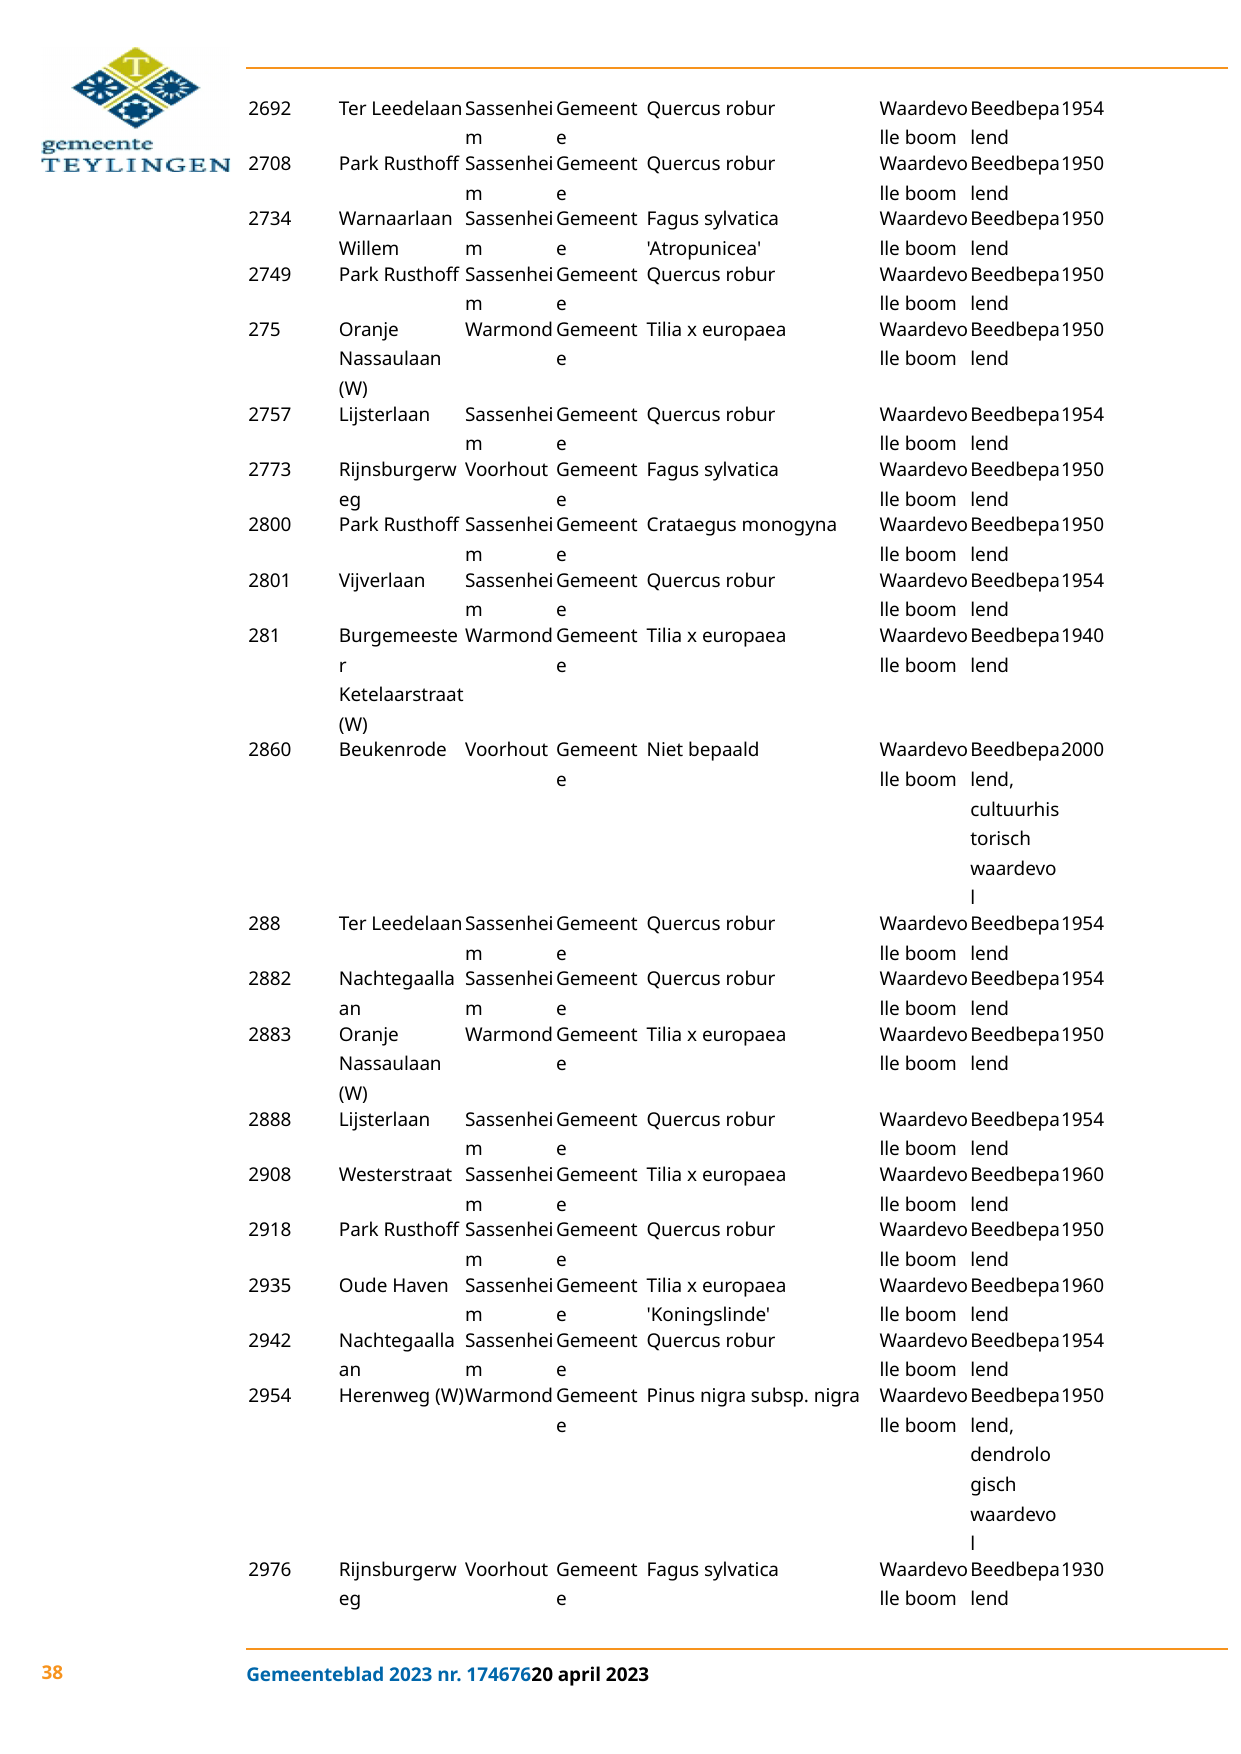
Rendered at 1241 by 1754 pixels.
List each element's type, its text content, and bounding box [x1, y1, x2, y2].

table_cell Tilia x europaea [646, 1021, 879, 1106]
table_cell Sassenheim [465, 1216, 556, 1272]
table_cell Waardevolle boom [879, 401, 970, 456]
table_cell Fagus sylvatica [646, 456, 879, 512]
table_cell Quercus robur [646, 1216, 879, 1272]
table_cell 1954 [1061, 1106, 1152, 1161]
table_cell Quercus robur [646, 966, 879, 1021]
table_cell 1960 [1061, 1272, 1152, 1327]
table_cell 1960 [1061, 1161, 1152, 1216]
table_cell Gemeente [556, 1216, 646, 1272]
table_cell Beedbepalend [970, 910, 1061, 966]
table_cell Warmond [465, 622, 556, 737]
table_cell 2757 [248, 401, 339, 456]
table_cell Gemeente [556, 567, 646, 622]
table_cell Beedbepalend [970, 1327, 1061, 1382]
table_cell Beedbepalend [970, 401, 1061, 456]
table_cell Waardevolle boom [879, 1161, 970, 1216]
table_cell Sassenheim [465, 1161, 556, 1216]
table_cell Gemeente [556, 401, 646, 456]
table_cell 1950 [1061, 316, 1152, 401]
table_cell Waardevolle boom [879, 1327, 970, 1382]
table_cell Beedbepalend [970, 567, 1061, 622]
table_cell Rijnsburgerweg [339, 456, 465, 512]
table_cell 2000 [1061, 737, 1152, 910]
table_cell Pinus nigra subsp. nigra [646, 1383, 879, 1556]
table_cell Waardevolle boom [879, 622, 970, 737]
table_cell 1950 [1061, 205, 1152, 261]
table_cell Gemeente [556, 261, 646, 316]
table_cell 275 [248, 316, 339, 401]
table_cell 2976 [248, 1556, 339, 1611]
table_cell Sassenheim [465, 567, 556, 622]
table_cell Tilia x europaea [646, 622, 879, 737]
table_cell Gemeente [556, 737, 646, 910]
table_cell Quercus robur [646, 95, 879, 150]
table_cell Waardevolle boom [879, 150, 970, 205]
table_cell 1950 [1061, 456, 1152, 512]
table_cell Beedbepalend, cultuurhistorisch waardevol [970, 737, 1061, 910]
table_cell Sassenheim [465, 512, 556, 567]
table_cell Gemeente [556, 1556, 646, 1611]
table_cell Sassenheim [465, 1327, 556, 1382]
table_cell 1954 [1061, 567, 1152, 622]
table_cell Beedbepalend [970, 316, 1061, 401]
table_cell Beedbepalend [970, 261, 1061, 316]
table_cell Waardevolle boom [879, 966, 970, 1021]
table_cell Oranje Nassaulaan (W) [339, 1021, 465, 1106]
table_cell Herenweg (W) [339, 1383, 465, 1556]
table_cell Park Rusthoff [339, 261, 465, 316]
table_cell 1950 [1061, 1216, 1152, 1272]
table_cell Waardevolle boom [879, 1272, 970, 1327]
table_cell Gemeente [556, 456, 646, 512]
table_cell Warmond [465, 1021, 556, 1106]
table_cell Beedbepalend [970, 1021, 1061, 1106]
table_cell Waardevolle boom [879, 1106, 970, 1161]
table_cell Beedbepalend [970, 1216, 1061, 1272]
table_cell Gemeente [556, 1327, 646, 1382]
table_cell Beedbepalend [970, 966, 1061, 1021]
table_cell Beedbepalend [970, 1556, 1061, 1611]
table_cell 2749 [248, 261, 339, 316]
table_cell Tilia x europaea [646, 316, 879, 401]
table_cell Nachtegaallaan [339, 1327, 465, 1382]
table_cell Gemeente [556, 1383, 646, 1556]
table_cell 2888 [248, 1106, 339, 1161]
table_cell Waardevolle boom [879, 456, 970, 512]
table_cell Quercus robur [646, 1327, 879, 1382]
table_cell Waardevolle boom [879, 1021, 970, 1106]
table_cell Gemeente [556, 316, 646, 401]
table_cell Tilia x europaea 'Koningslinde' [646, 1272, 879, 1327]
table_cell 1954 [1061, 910, 1152, 966]
table_cell 2954 [248, 1383, 339, 1556]
table_cell 2860 [248, 737, 339, 910]
table_cell 281 [248, 622, 339, 737]
table_cell Warnaarlaan Willem [339, 205, 465, 261]
table_cell Park Rusthoff [339, 150, 465, 205]
table_cell Sassenheim [465, 95, 556, 150]
table_cell 2800 [248, 512, 339, 567]
table_cell 2942 [248, 1327, 339, 1382]
table_cell Gemeente [556, 1161, 646, 1216]
table_cell 1954 [1061, 1327, 1152, 1382]
table_cell 2708 [248, 150, 339, 205]
table_cell 1930 [1061, 1556, 1152, 1611]
table_cell 1940 [1061, 622, 1152, 737]
table_cell Waardevolle boom [879, 261, 970, 316]
table_cell Fagus sylvatica 'Atropunicea' [646, 205, 879, 261]
table_cell Warmond [465, 1383, 556, 1556]
table_cell Beedbepalend [970, 1272, 1061, 1327]
table_cell Quercus robur [646, 150, 879, 205]
table_cell Sassenheim [465, 966, 556, 1021]
table_cell Waardevolle boom [879, 95, 970, 150]
table_cell Beedbepalend [970, 1106, 1061, 1161]
table_cell Waardevolle boom [879, 910, 970, 966]
table_cell Quercus robur [646, 567, 879, 622]
table_cell Rijnsburgerweg [339, 1556, 465, 1611]
table_cell 1954 [1061, 401, 1152, 456]
table_cell Tilia x europaea [646, 1161, 879, 1216]
table_cell 1954 [1061, 966, 1152, 1021]
table_cell 288 [248, 910, 339, 966]
table_cell Waardevolle boom [879, 1556, 970, 1611]
table_cell Lijsterlaan [339, 1106, 465, 1161]
table_cell Voorhout [465, 456, 556, 512]
table_cell Waardevolle boom [879, 1383, 970, 1556]
table_cell Ter Leedelaan [339, 95, 465, 150]
table_cell Crataegus monogyna [646, 512, 879, 567]
table_cell Gemeente [556, 1272, 646, 1327]
table_cell Sassenheim [465, 1272, 556, 1327]
table_cell Gemeente [556, 622, 646, 737]
table_cell Burgemeester Ketelaarstraat (W) [339, 622, 465, 737]
table_cell Park Rusthoff [339, 512, 465, 567]
table_cell Ter Leedelaan [339, 910, 465, 966]
table_cell Sassenheim [465, 401, 556, 456]
table_cell Oude Haven [339, 1272, 465, 1327]
table_cell Westerstraat [339, 1161, 465, 1216]
table_cell Gemeente [556, 966, 646, 1021]
table_cell 2773 [248, 456, 339, 512]
table_cell Gemeente [556, 512, 646, 567]
table_cell Waardevolle boom [879, 512, 970, 567]
table_cell Warmond [465, 316, 556, 401]
table_cell Beedbepalend [970, 95, 1061, 150]
table_cell Gemeente [556, 1021, 646, 1106]
table_cell 2883 [248, 1021, 339, 1106]
table_cell Vijverlaan [339, 567, 465, 622]
table_cell Waardevolle boom [879, 567, 970, 622]
table_cell Waardevolle boom [879, 737, 970, 910]
table_cell Niet bepaald [646, 737, 879, 910]
table_cell 1950 [1061, 150, 1152, 205]
table_cell Gemeente [556, 205, 646, 261]
table_cell Waardevolle boom [879, 316, 970, 401]
table_cell 2692 [248, 95, 339, 150]
table_cell Fagus sylvatica [646, 1556, 879, 1611]
table_cell Beedbepalend [970, 150, 1061, 205]
table_cell Gemeente [556, 150, 646, 205]
table_cell Gemeente [556, 1106, 646, 1161]
table_cell Voorhout [465, 1556, 556, 1611]
table_cell 1950 [1061, 512, 1152, 567]
table_cell 2734 [248, 205, 339, 261]
table_cell Oranje Nassaulaan (W) [339, 316, 465, 401]
table_cell Sassenheim [465, 1106, 556, 1161]
picture [41, 47, 231, 172]
table_cell 1950 [1061, 1021, 1152, 1106]
table_cell 1950 [1061, 261, 1152, 316]
table_cell 2908 [248, 1161, 339, 1216]
table_cell Beedbepalend [970, 1161, 1061, 1216]
table_cell Beedbepalend [970, 622, 1061, 737]
table_cell Quercus robur [646, 261, 879, 316]
table_cell Beedbepalend [970, 512, 1061, 567]
table_cell Quercus robur [646, 401, 879, 456]
table_cell Nachtegaallaan [339, 966, 465, 1021]
table_cell Beedbepalend, dendrologisch waardevol [970, 1383, 1061, 1556]
table_cell Sassenheim [465, 205, 556, 261]
table_cell 2801 [248, 567, 339, 622]
table_cell Gemeente [556, 95, 646, 150]
table_cell Gemeente [556, 910, 646, 966]
table_cell Sassenheim [465, 261, 556, 316]
table_cell Sassenheim [465, 910, 556, 966]
table_cell Sassenheim [465, 150, 556, 205]
table_cell Beedbepalend [970, 456, 1061, 512]
table_cell Beedbepalend [970, 205, 1061, 261]
table_cell Voorhout [465, 737, 556, 910]
table_cell Beukenrode [339, 737, 465, 910]
table_cell 2935 [248, 1272, 339, 1327]
table_cell Waardevolle boom [879, 205, 970, 261]
table_cell Park Rusthoff [339, 1216, 465, 1272]
table_cell Quercus robur [646, 1106, 879, 1161]
table_cell Waardevolle boom [879, 1216, 970, 1272]
table_cell Quercus robur [646, 910, 879, 966]
table_cell 1950 [1061, 1383, 1152, 1556]
table_cell 1954 [1061, 95, 1152, 150]
table_cell 2882 [248, 966, 339, 1021]
table_cell Lijsterlaan [339, 401, 465, 456]
table_cell 2918 [248, 1216, 339, 1272]
